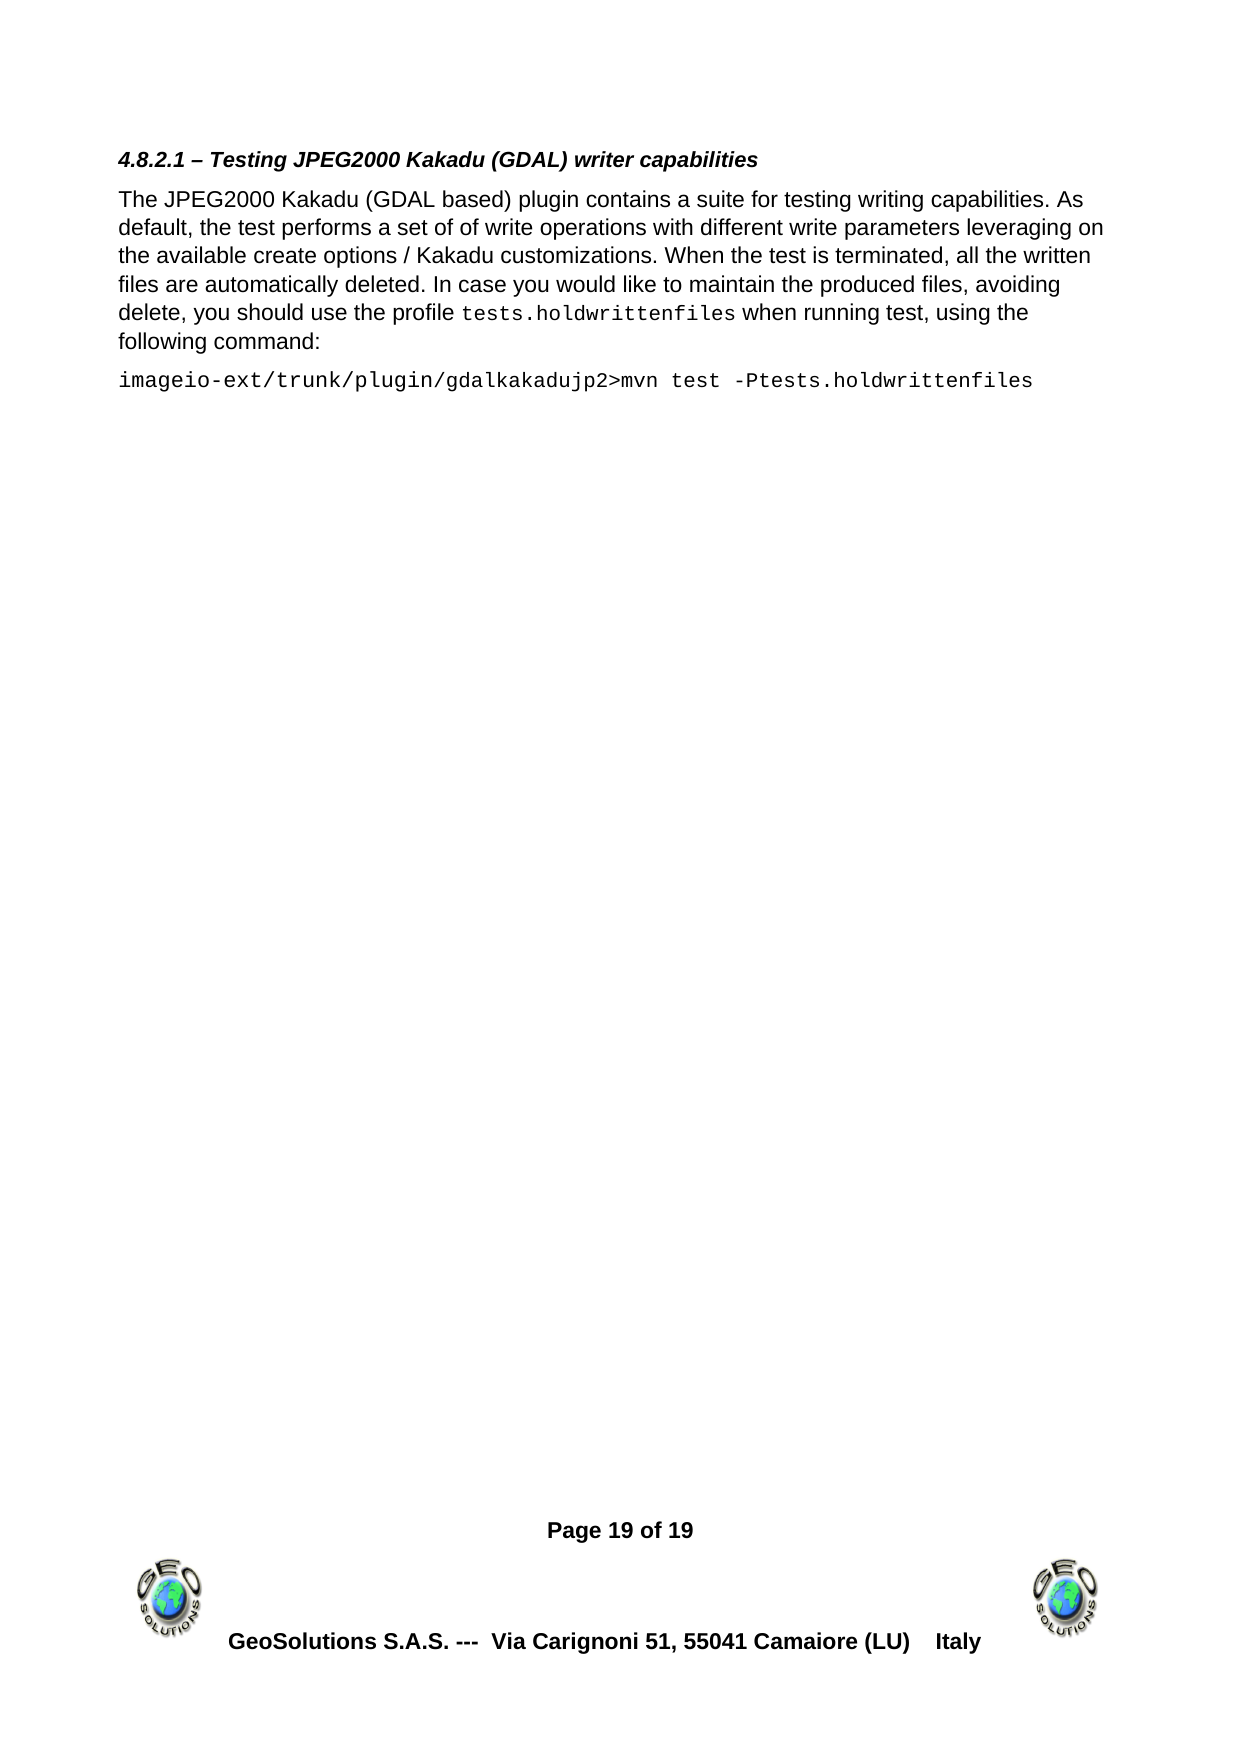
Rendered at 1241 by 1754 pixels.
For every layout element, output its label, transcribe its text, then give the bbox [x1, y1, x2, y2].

subtitle 4.8.2.1 – Testing JPEG2000 Kakadu (GDAL) writer capabilities [118, 148, 1122, 172]
text imageio-ext/trunk/plugin/gdalkakadujp2>mvn test -Ptests.holdwrittenfiles [118, 369, 1122, 394]
text The JPEG2000 Kakadu (GDAL based) plugin contains a suite for testing writing capabilities. As default, the test performs a set of of write operations with different write parameters leveraging on the available create options / Kakadu customizations. When the test is terminated, all the written files are automatically deleted. In case you would like to maintain the produced files, avoiding delete, you should use the profile tests.holdwrittenfiles when running test, using the following command: [118, 187, 1122, 354]
picture [134, 1552, 205, 1641]
picture [1030, 1552, 1101, 1641]
